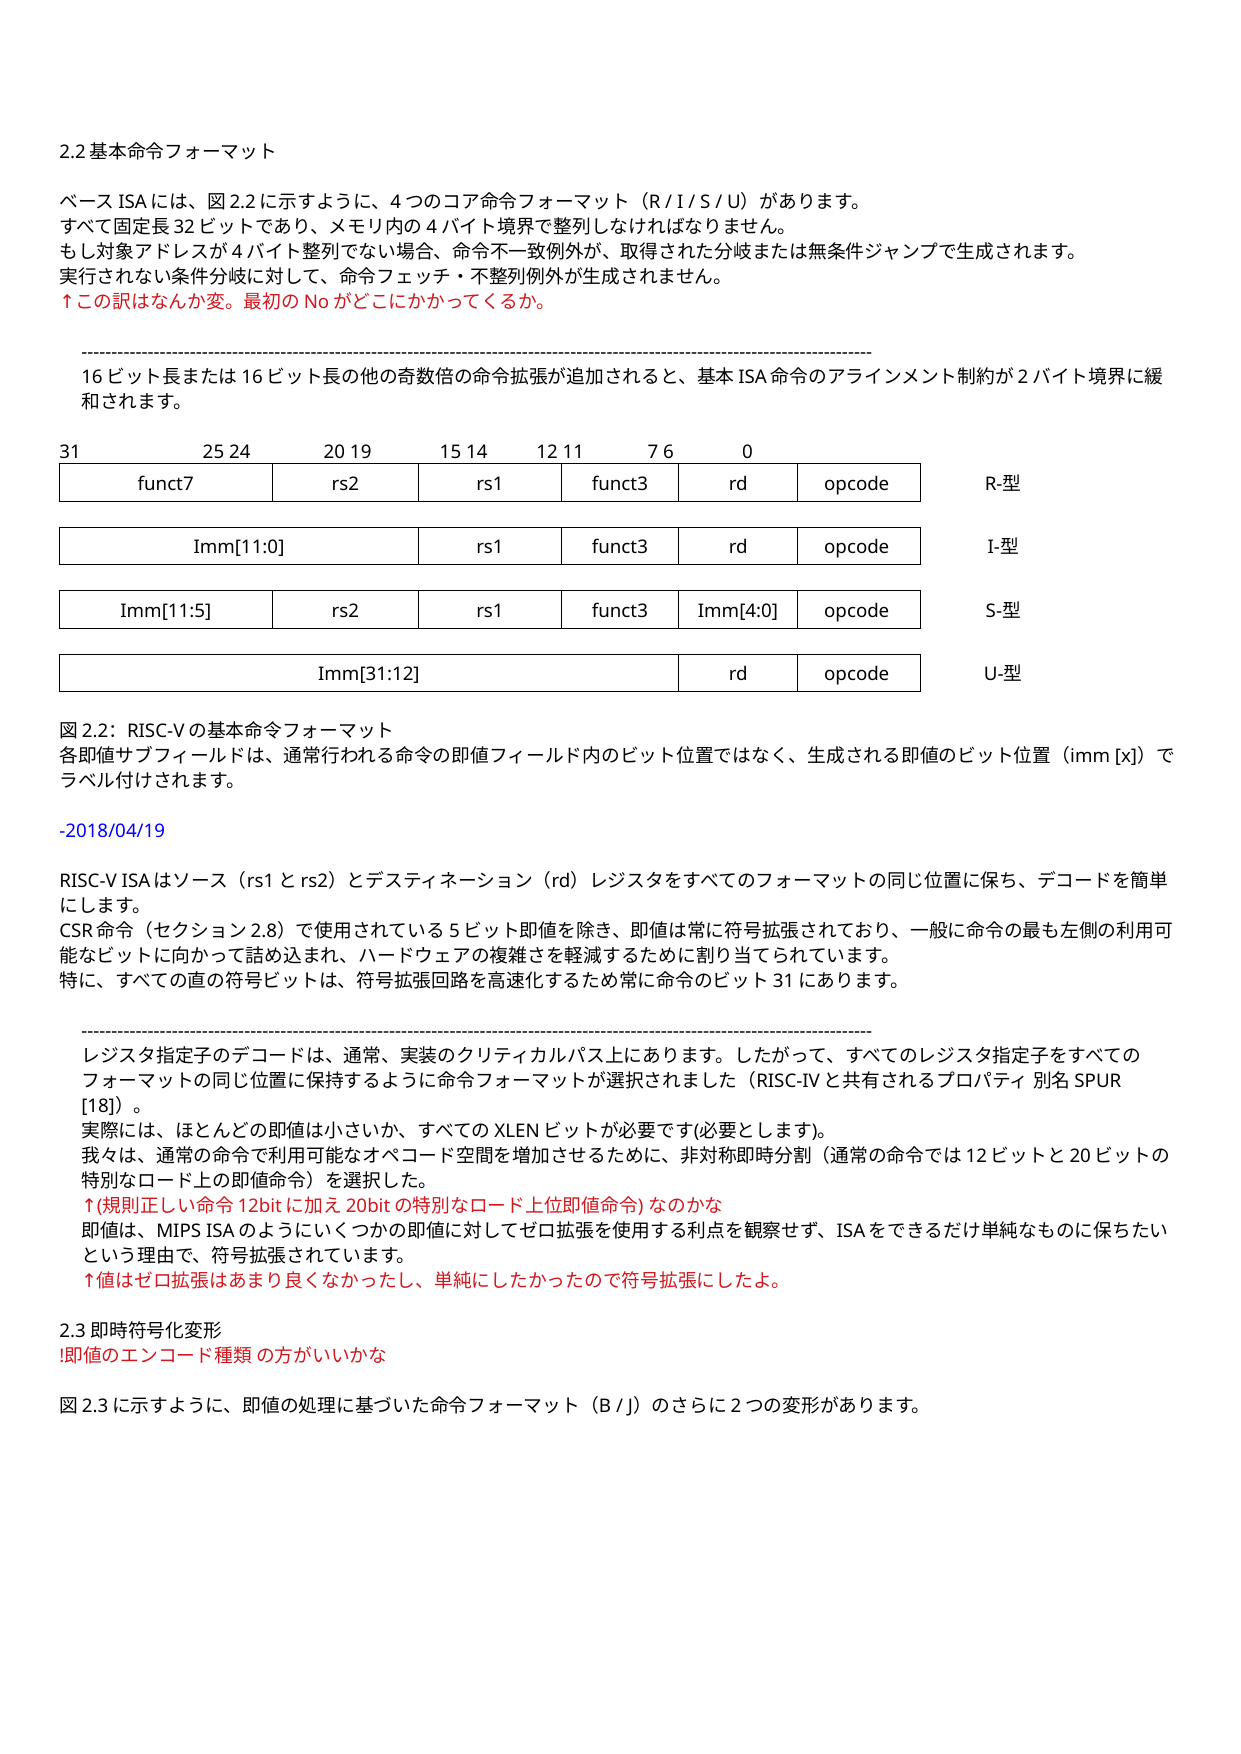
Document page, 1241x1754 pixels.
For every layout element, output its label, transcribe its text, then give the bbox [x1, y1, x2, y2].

text 我々は、通常の命令で利用可能なオペコード空間を増加させるために、非対称即時分割（通常の命令では12ビットと20ビットの特別なロード上の即値命令）を選択した。 [81, 1142, 1181, 1192]
text 即値は、MIPS ISAのようにいくつかの即値に対してゼロ拡張を使用する利点を観察せず、ISAをできるだけ単純なものに保ちたいという理由で、符号拡張されています。 [81, 1217, 1181, 1267]
table_header rs2 [273, 591, 418, 628]
text 各即値サブフィールドは、通常行われる命令の即値フィールド内のビット位置ではなく、生成される即値のビット位置（imm [x]）でラベル付けされます。 [59, 742, 1181, 792]
table_header S-型 [921, 590, 1081, 628]
table_header funct3 [562, 591, 678, 628]
table_header rs1 [419, 464, 561, 501]
table_header rs2 [273, 464, 418, 501]
table_header funct3 [562, 464, 678, 501]
table_header Imm[11:0] [60, 528, 418, 564]
text 実行されない条件分岐に対して、命令フェッチ・不整列例外が生成されません。 [59, 263, 1181, 288]
text !即値のエンコード種類 の方がいいかな [59, 1342, 1181, 1367]
table_header rd [679, 528, 797, 564]
table_header rs1 [419, 528, 561, 564]
table_header Imm[4:0] [679, 591, 797, 628]
table_header opcode [798, 528, 920, 564]
text CSR命令（セクション2.8）で使用されている5ビット即値を除き、即値は常に符号拡張されており、一般に命令の最も左側の利用可能なビットに向かって詰め込まれ、ハードウェアの複雑さを軽減するために割り当てられています。 [59, 917, 1181, 967]
text 図2.2：RISC-Vの基本命令フォーマット [59, 717, 1181, 742]
text 図2.3に示すように、即値の処理に基づいた命令フォーマット（B / J）のさらに2つの変形があります。 [59, 1392, 1181, 1417]
text すべて固定長32ビットであり、メモリ内の4バイト境界で整列しなければなりません。 [59, 213, 1181, 238]
text RISC-V ISAはソース（rs1とrs2）とデスティネーション（rd）レジスタをすべてのフォーマットの同じ位置に保ち、デコードを簡単にします。 [59, 867, 1181, 917]
table_header opcode [798, 591, 920, 628]
text レジスタ指定子のデコードは、通常、実装のクリティカルパス上にあります。したがって、すべてのレジスタ指定子をすべてのフォーマットの同じ位置に保持するように命令フォーマットが選択されました（RISC-IVと共有されるプロパティ 別名SPUR [18]）。 [81, 1042, 1181, 1117]
text 2.2基本命令フォーマット [59, 138, 1181, 163]
table_header rs1 [419, 591, 561, 628]
text ベースISAには、図2.2に示すように、4つのコア命令フォーマット（R / I / S / U）があります。 [59, 188, 1181, 213]
table_header funct3 [562, 528, 678, 564]
table_header Imm[31:12] [60, 655, 678, 691]
text ----------------------------------------------------------------------------------------------------------------------------------- [81, 338, 1181, 363]
table_header Imm[11:5] [60, 591, 272, 628]
table_header opcode [798, 464, 920, 501]
table_header R-型 [921, 463, 1081, 501]
table_header rd [679, 655, 797, 691]
table_header funct7 [60, 464, 272, 501]
text 特に、すべての直の符号ビットは、符号拡張回路を高速化するため常に命令のビット31にあります。 [59, 967, 1181, 992]
table_header I-型 [921, 527, 1081, 564]
text 16ビット長または16ビット長の他の奇数倍の命令拡張が追加されると、基本ISA命令のアラインメント制約が2バイト境界に緩和されます。 [81, 363, 1181, 413]
text ↑値はゼロ拡張はあまり良くなかったし、単純にしたかったので符号拡張にしたよ。 [81, 1267, 1181, 1292]
text ↑(規則正しい命令12bitに加え20bitの特別なロード上位即値命令) なのかな [81, 1192, 1181, 1217]
text 実際には、ほとんどの即値は小さいか、すべてのXLENビットが必要です(必要とします)。 [81, 1117, 1181, 1142]
table_header U-型 [921, 654, 1081, 691]
table_header opcode [798, 655, 920, 691]
text 31 25 24 20 19 15 14 12 11 7 6 0 [59, 438, 1181, 463]
text -2018/04/19 [59, 817, 1181, 842]
text ↑この訳はなんか変。最初のNoがどこにかかってくるか。 [59, 288, 1181, 313]
text もし対象アドレスが4バイト整列でない場合、命令不一致例外が、取得された分岐または無条件ジャンプで生成されます。 [59, 238, 1181, 263]
text ----------------------------------------------------------------------------------------------------------------------------------- [81, 1017, 1181, 1042]
text 2.3 即時符号化変形 [59, 1317, 1181, 1342]
table_header rd [679, 464, 797, 501]
